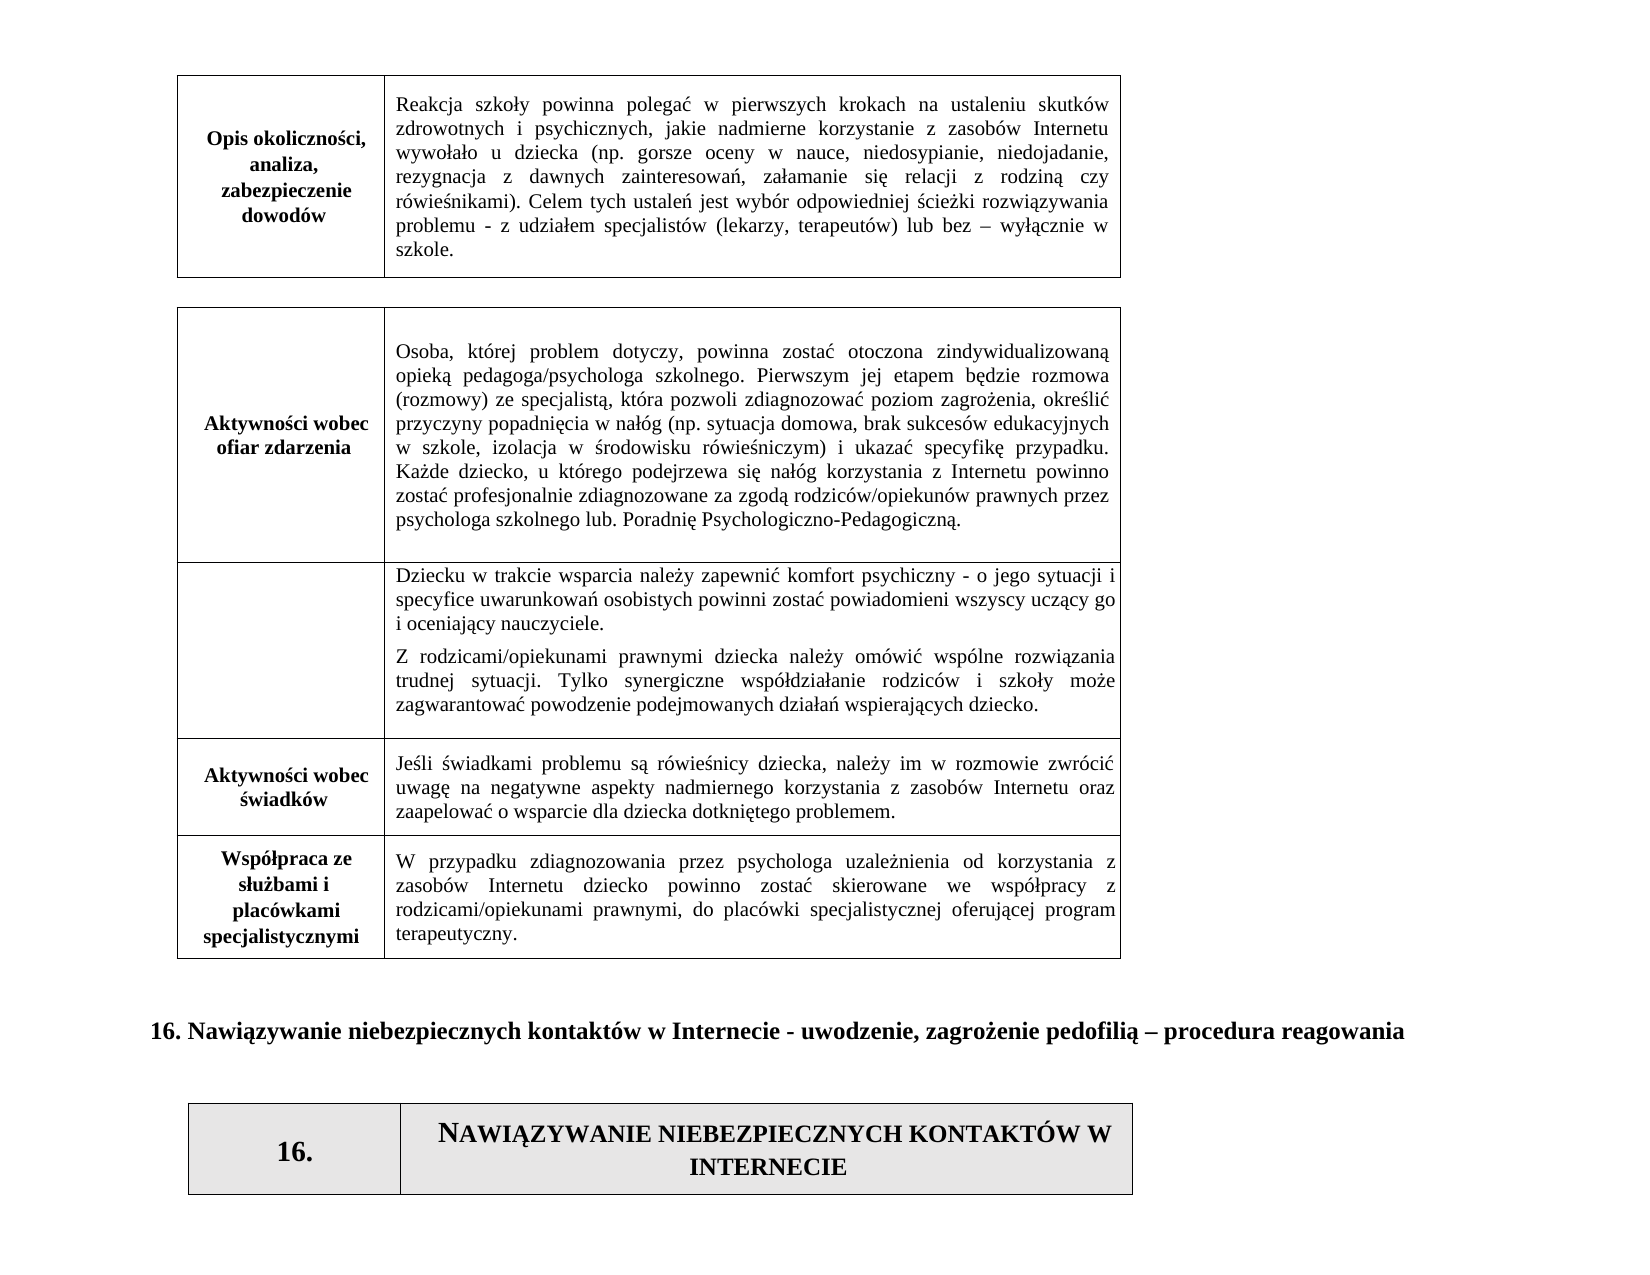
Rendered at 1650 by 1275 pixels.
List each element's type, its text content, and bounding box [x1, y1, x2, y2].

table_cell [178, 563, 384, 738]
table_cell Opis okoliczności, analiza, zabezpieczenie dowodów [178, 76, 384, 277]
table_cell Jeśli świadkami problemu są rówieśnicy dziecka, należy im w rozmowie zwrócić uwagę na negatywne aspekty nadmiernego korzystania z zasobów Internetu oraz zaapelować o wsparcie dla dziecka dotkniętego problemem. [385, 739, 1120, 835]
table_cell Dziecku w trakcie wsparcia należy zapewnić komfort psychiczny - o jego sytuacji i specyfice uwarunkowań osobistych powinni zostać powiadomieni wszyscy uczący go i oceniający nauczyciele. Z rodzicami/opiekunami prawnymi dziecka należy omówić wspólne rozwiązania trudnej sytuacji. Tylko synergiczne współdziałanie rodziców i szkoły może zagwarantować powodzenie podejmowanych działań wspierających dziecko. [385, 563, 1120, 738]
table_header 16. [189, 1104, 400, 1194]
table_header Aktywności wobec ofiar zdarzenia [178, 308, 384, 562]
text 16. Nawiązywanie niebezpiecznych kontaktów w Internecie - uwodzenie, zagrożenie pedofilią – procedura reagowania [150, 1016, 1500, 1045]
table_cell Współpraca ze służbami i placówkami specjalistycznymi [178, 836, 384, 958]
table_header Osoba, której problem dotyczy, powinna zostać otoczona zindywidualizowaną opieką pedagoga/psychologa szkolnego. Pierwszym jej etapem będzie rozmowa (rozmowy) ze specjalistą, która pozwoli zdiagnozować poziom zagrożenia, określić przyczyny popadnięcia w nałóg (np. sytuacja domowa, brak sukcesów edukacyjnych w szkole, izolacja w środowisku rówieśniczym) i ukazać specyfikę przypadku. Każde dziecko, u którego podejrzewa się nałóg korzystania z Internetu powinno zostać profesjonalnie zdiagnozowane za zgodą rodziców/opiekunów prawnych przez psychologa szkolnego lub. Poradnię Psychologiczno-Pedagogiczną. [385, 308, 1120, 562]
table_cell Reakcja szkoły powinna polegać w pierwszych krokach na ustaleniu skutków zdrowotnych i psychicznych, jakie nadmierne korzystanie z zasobów Internetu wywołało u dziecka (np. gorsze oceny w nauce, niedosypianie, niedojadanie, rezygnacja z dawnych zainteresowań, załamanie się relacji z rodziną czy rówieśnikami). Celem tych ustaleń jest wybór odpowiedniej ścieżki rozwiązywania problemu - z udziałem specjalistów (lekarzy, terapeutów) lub bez – wyłącznie w szkole. [385, 76, 1120, 277]
table_cell Aktywności wobec świadków [178, 739, 384, 835]
table_cell W przypadku zdiagnozowania przez psychologa uzależnienia od korzystania z zasobów Internetu dziecko powinno zostać skierowane we współpracy z rodzicami/opiekunami prawnymi, do placówki specjalistycznej oferującej program terapeutyczny. [385, 836, 1120, 958]
table_header NAWIĄZYWANIE NIEBEZPIECZNYCH KONTAKTÓW W INTERNECIE [401, 1104, 1132, 1194]
